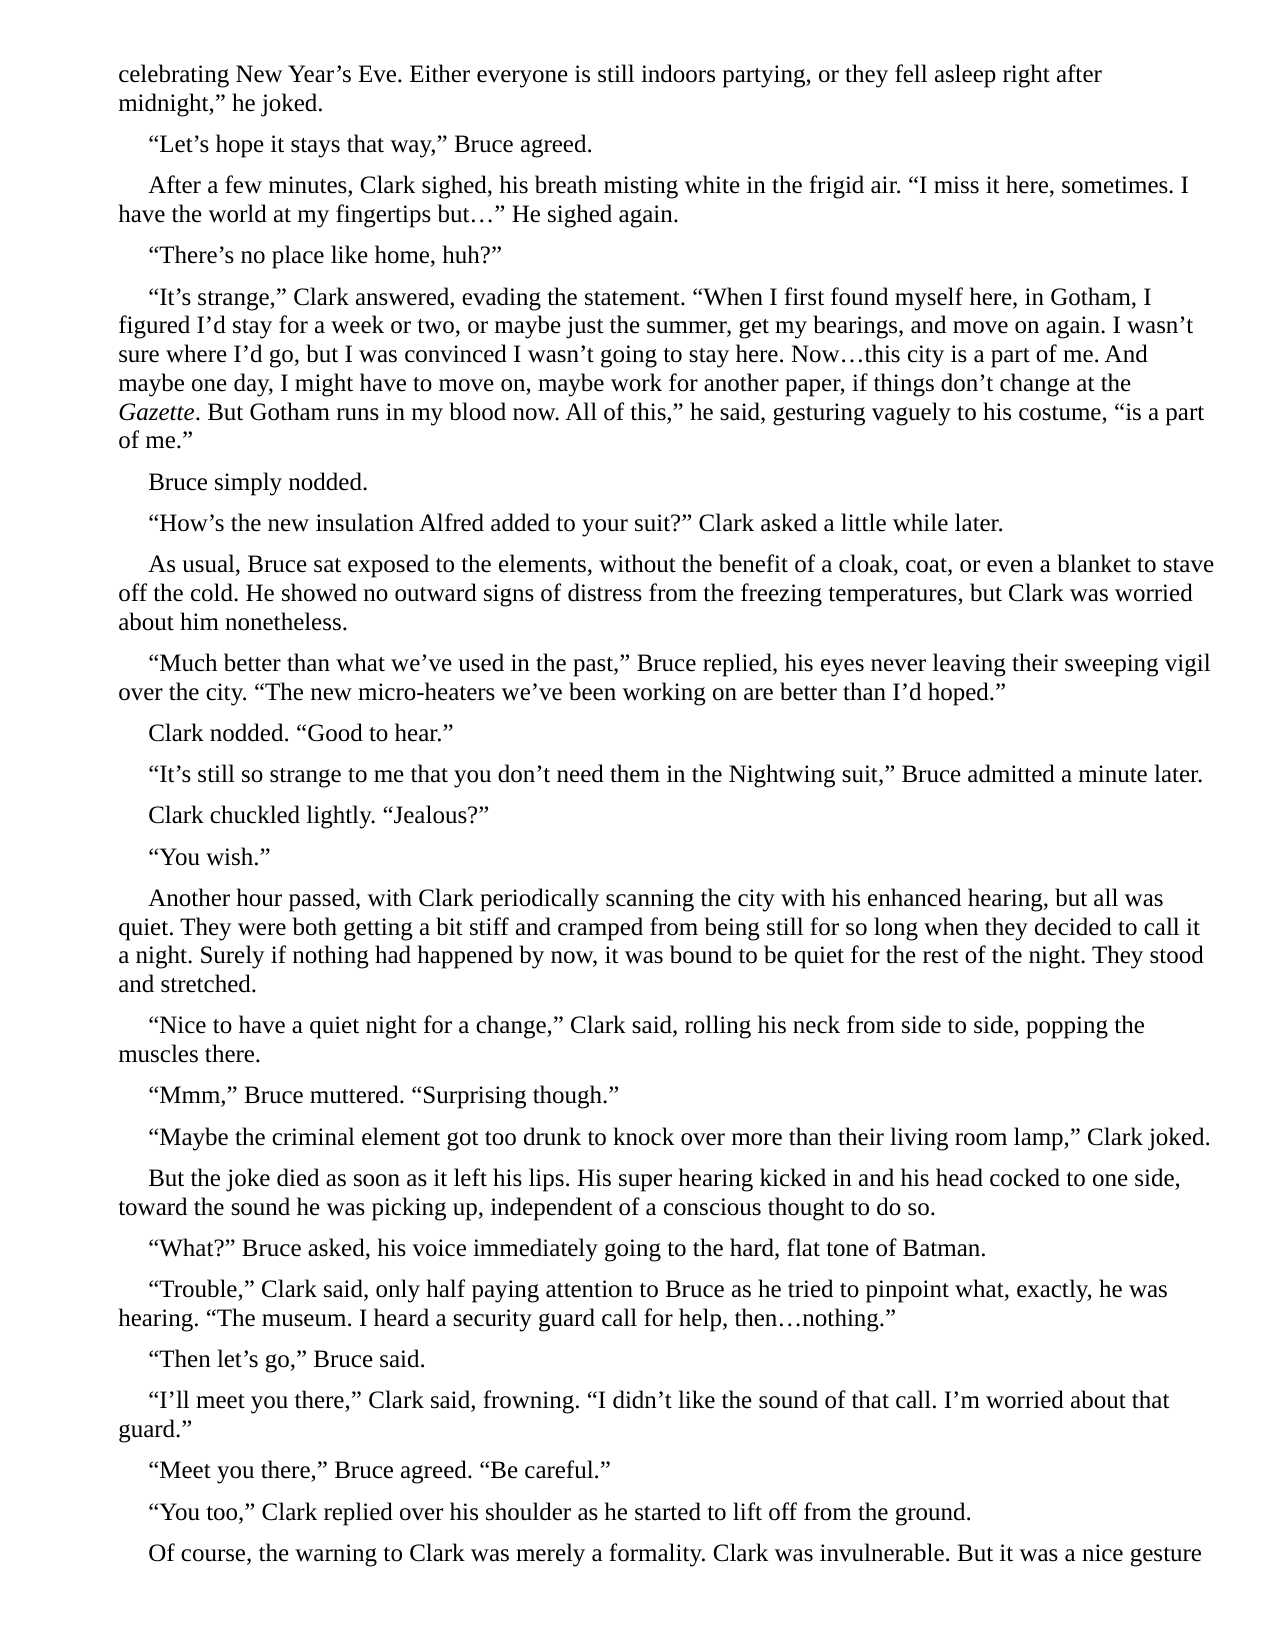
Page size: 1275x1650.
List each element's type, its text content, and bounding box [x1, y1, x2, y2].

text Clark nodded. “Good to hear.” [118, 718, 1216, 747]
text “You wish.” [118, 842, 1216, 870]
text “Nice to have a quiet night for a change,” Clark said, rolling his neck from side to side, popping the muscles there. [118, 1010, 1216, 1068]
text “What?” Bruce asked, his voice immediately going to the hard, flat tone of Batman. [118, 1233, 1216, 1262]
text celebrating New Year’s Eve. Either everyone is still indoors partying, or they fell asleep right after midnight,” he joked. [118, 59, 1216, 117]
text “You too,” Clark replied over his shoulder as he started to lift off from the ground. [118, 1497, 1216, 1525]
text Clark chuckled lightly. “Jealous?” [118, 800, 1216, 829]
text “There’s no place like home, huh?” [118, 240, 1216, 269]
text “Maybe the criminal element got too drunk to knock over more than their living room lamp,” Clark joked. [118, 1122, 1216, 1150]
text “Mmm,” Bruce muttered. “Surprising though.” [118, 1080, 1216, 1109]
text “Then let’s go,” Bruce said. [118, 1344, 1216, 1373]
text “It’s still so strange to me that you don’t need them in the Nightwing suit,” Bruce admitted a minute later. [118, 759, 1216, 788]
text After a few minutes, Clark sighed, his breath misting white in the frigid air. “I miss it here, sometimes. I have the world at my fingertips but…” He sighed again. [118, 170, 1216, 228]
text “How’s the new insulation Alfred added to your suit?” Clark asked a little while later. [118, 508, 1216, 537]
text “Meet you there,” Bruce agreed. “Be careful.” [118, 1455, 1216, 1484]
text Of course, the warning to Clark was merely a formality. Clark was invulnerable. But it was a nice gesture [118, 1538, 1216, 1567]
text But the joke died as soon as it left his lips. His super hearing kicked in and his head cocked to one side, toward the sound he was picking up, independent of a conscious thought to do so. [118, 1163, 1216, 1220]
text Bruce simply nodded. [118, 467, 1216, 495]
text As usual, Bruce sat exposed to the elements, without the benefit of a cloak, coat, or even a blanket to stave off the cold. He showed no outward signs of distress from the freezing temperatures, but Clark was worried about him nonetheless. [118, 549, 1216, 635]
text Another hour passed, with Clark periodically scanning the city with his enhanced hearing, but all was quiet. They were both getting a bit stiff and cramped from being still for so long when they decided to call it a night. Surely if nothing had happened by now, it was bound to be quiet for the rest of the night. They stood and stretched. [118, 883, 1216, 998]
text “Let’s hope it stays that way,” Bruce agreed. [118, 129, 1216, 158]
text “Much better than what we’ve used in the past,” Bruce replied, his eyes never leaving their sweeping vigil over the city. “The new micro-heaters we’ve been working on are better than I’d hoped.” [118, 648, 1216, 705]
text “Trouble,” Clark said, only half paying attention to Bruce as he tried to pinpoint what, exactly, he was hearing. “The museum. I heard a security guard call for help, then…nothing.” [118, 1274, 1216, 1332]
text “It’s strange,” Clark answered, evading the statement. “When I first found myself here, in Gotham, I figured I’d stay for a week or two, or maybe just the summer, get my bearings, and move on again. I wasn’t sure where I’d go, but I was convinced I wasn’t going to stay here. Now…this city is a part of me. And maybe one day, I might have to move on, maybe work for another paper, if things don’t change at the Gazette. But Gotham runs in my blood now. All of this,” he said, gesturing vaguely to his costume, “is a part of me.” [118, 282, 1216, 454]
text “I’ll meet you there,” Clark said, frowning. “I didn’t like the sound of that call. I’m worried about that guard.” [118, 1385, 1216, 1443]
